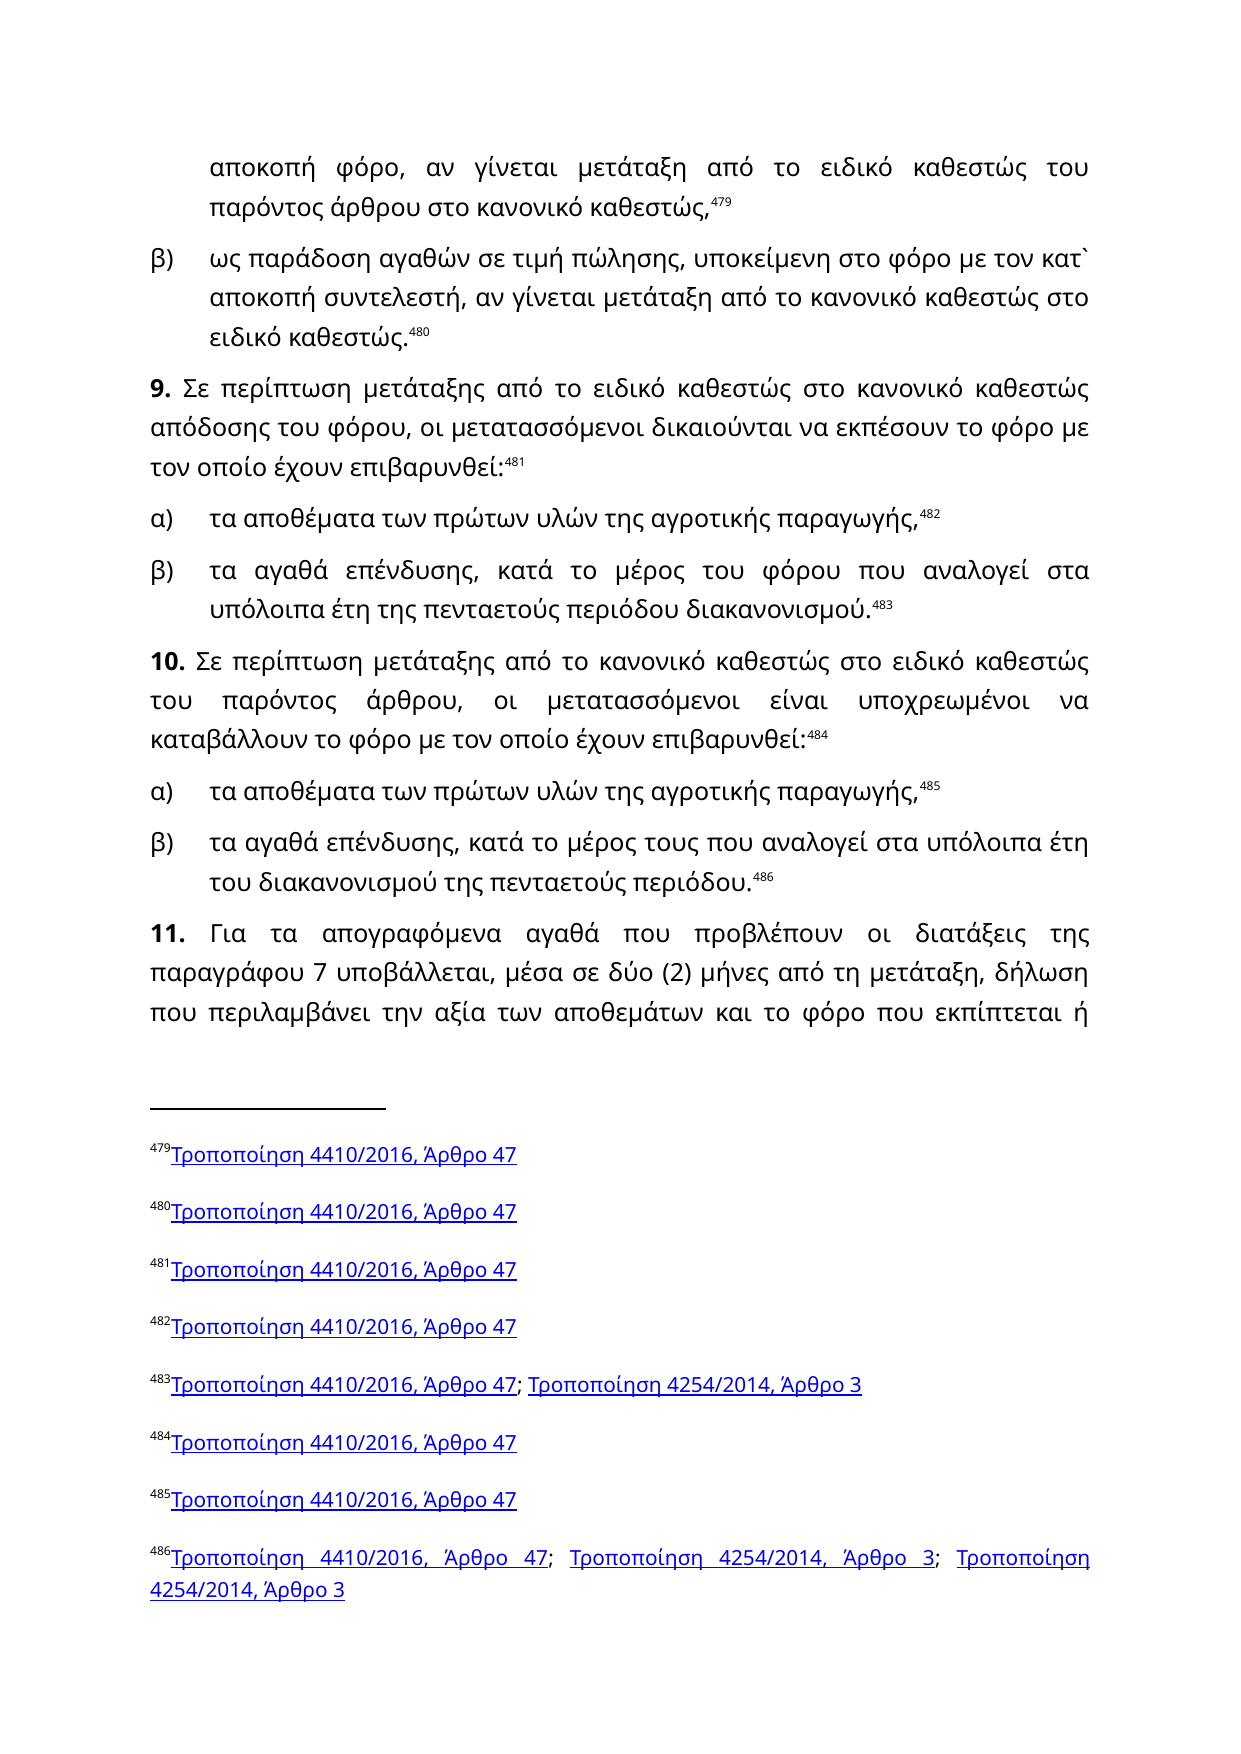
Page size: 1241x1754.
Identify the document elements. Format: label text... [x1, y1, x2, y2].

text 10. Σε περίπτωση μετάταξης από το κανονικό καθεστώς στο ειδικό καθεστώς του παρόντος άρθρου, οι μετατασσόμενοι είναι υποχρεωμένοι να καταβάλλουν το φόρο με τον οποίο έχουν επιβαρυνθεί: [150, 643, 1090, 756]
text Τροποποίηση 4410/2016, Άρθρο 47 [150, 1140, 1090, 1168]
text Τροποποίηση 4410/2016, Άρθρο 47; Τροποποίηση 4254/2014, Άρθρο 3; Τροποποίηση 4254/2014, Άρθρο 3 [150, 1543, 1090, 1604]
text Τροποποίηση 4410/2016, Άρθρο 47; Τροποποίηση 4254/2014, Άρθρο 3 [150, 1370, 1090, 1398]
list α) τα αποθέματα των πρώτων υλών της αγροτικής παραγωγής, [150, 773, 1090, 807]
text Τροποποίηση 4410/2016, Άρθρο 47 [150, 1255, 1090, 1283]
text Τροποποίηση 4410/2016, Άρθρο 47 [150, 1485, 1090, 1514]
list αποκοπή φόρο, αν γίνεται μετάταξη από το ειδικό καθεστώς του παρόντος άρθρου στο κανονικό καθεστώς, [150, 150, 1090, 223]
text Τροποποίηση 4410/2016, Άρθρο 47 [150, 1428, 1090, 1456]
list β) τα αγαθά επένδυσης, κατά το μέρος τους που αναλογεί στα υπόλοιπα έτη του διακανονισμού της πενταετούς περιόδου. [150, 825, 1090, 898]
list α) τα αποθέματα των πρώτων υλών της αγροτικής παραγωγής, [150, 501, 1090, 535]
text Τροποποίηση 4410/2016, Άρθρο 47 [150, 1197, 1090, 1226]
text 9. Σε περίπτωση μετάταξης από το ειδικό καθεστώς στο κανονικό καθεστώς απόδοσης του φόρου, οι μετατασσόμενοι δικαιούνται να εκπέσουν το φόρο με τον οποίο έχουν επιβαρυνθεί: [150, 371, 1090, 483]
list β) τα αγαθά επένδυσης, κατά το μέρος του φόρου που αναλογεί στα υπόλοιπα έτη της πενταετούς περιόδου διακανονισμού. [150, 552, 1090, 626]
list β) ως παράδοση αγαθών σε τιμή πώλησης, υποκείμενη στο φόρο με τον κατ` αποκοπή συντελεστή, αν γίνεται μετάταξη από το κανονικό καθεστώς στο ειδικό καθεστώς. [150, 241, 1090, 353]
text Τροποποίηση 4410/2016, Άρθρο 47 [150, 1312, 1090, 1341]
text 11. Για τα απογραφόμενα αγαθά που προβλέπουν οι διατάξεις της παραγράφου 7 υποβάλλεται, μέσα σε δύο (2) μήνες από τη μετάταξη, δήλωση που περιλαμβάνει την αξία των αποθεμάτων και το φόρο που εκπίπτεται ή [150, 916, 1090, 1028]
